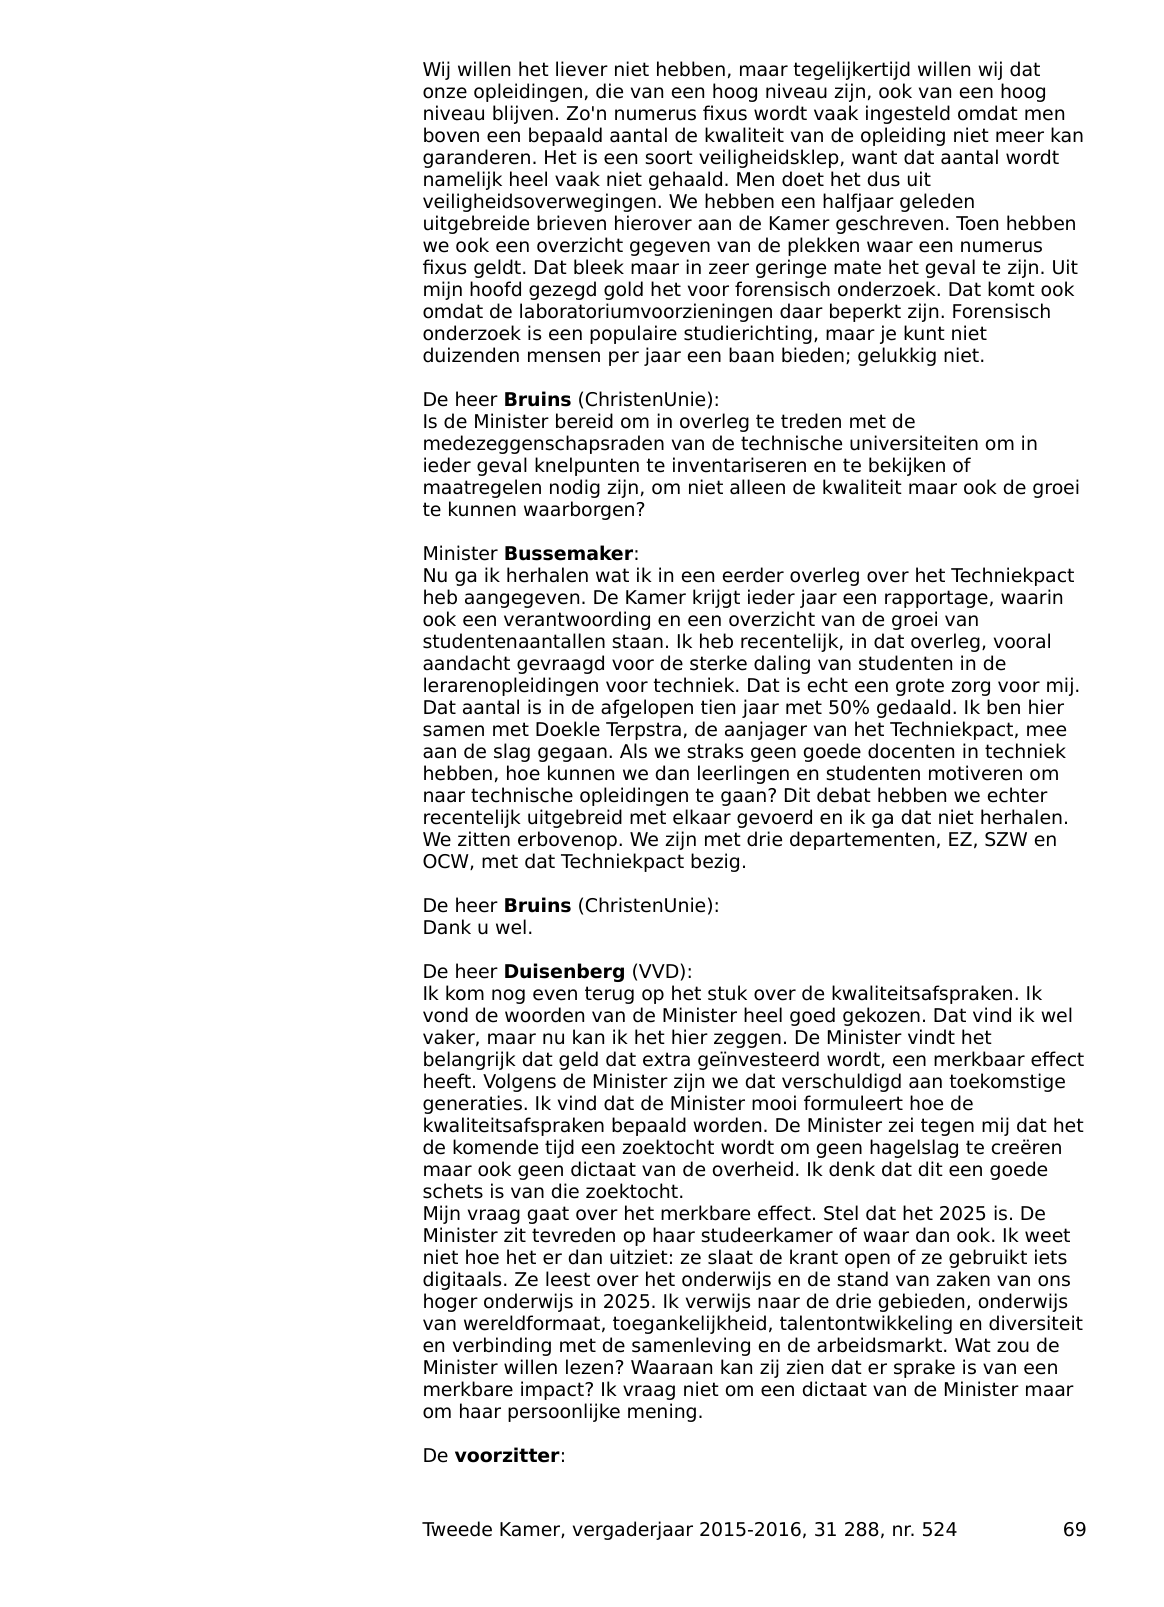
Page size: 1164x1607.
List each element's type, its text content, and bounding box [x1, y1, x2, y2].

text De heer Duisenberg (VVD): [422, 961, 1087, 983]
text Ik kom nog even terug op het stuk over de kwaliteitsafspraken. Ik vond de woorden van de Minister heel goed gekozen. Dat vind ik wel vaker, maar nu kan ik het hier zeggen. De Minister vindt het belangrijk dat geld dat extra geïnvesteerd wordt, een merkbaar effect heeft. Volgens de Minister zijn we dat verschuldigd aan toekomstige generaties. Ik vind dat de Minister mooi formuleert hoe de kwaliteitsafspraken bepaald worden. De Minister zei tegen mij dat het de komende tijd een zoektocht wordt om geen hagelslag te creëren maar ook geen dictaat van de overheid. Ik denk dat dit een goede schets is van die zoektocht. [422, 983, 1087, 1203]
text Minister Bussemaker: [422, 543, 1087, 565]
text De heer Bruins (ChristenUnie): [422, 389, 1087, 411]
text De heer Bruins (ChristenUnie): [422, 895, 1087, 917]
text Mijn vraag gaat over het merkbare effect. Stel dat het 2025 is. De Minister zit tevreden op haar studeerkamer of waar dan ook. Ik weet niet hoe het er dan uitziet: ze slaat de krant open of ze gebruikt iets digitaals. Ze leest over het onderwijs en de stand van zaken van ons hoger onderwijs in 2025. Ik verwijs naar de drie gebieden, onderwijs van wereldformaat, toegankelijkheid, talentontwikkeling en diversiteit en verbinding met de samenleving en de arbeidsmarkt. Wat zou de Minister willen lezen? Waaraan kan zij zien dat er sprake is van een merkbare impact? Ik vraag niet om een dictaat van de Minister maar om haar persoonlijke mening. [422, 1203, 1087, 1423]
text Is de Minister bereid om in overleg te treden met de medezeggenschapsraden van de technische universiteiten om in ieder geval knelpunten te inventariseren en te bekijken of maatregelen nodig zijn, om niet alleen de kwaliteit maar ook de groei te kunnen waarborgen? [422, 411, 1087, 521]
text Nu ga ik herhalen wat ik in een eerder overleg over het Techniekpact heb aangegeven. De Kamer krijgt ieder jaar een rapportage, waarin ook een verantwoording en een overzicht van de groei van studentenaantallen staan. Ik heb recentelijk, in dat overleg, vooral aandacht gevraagd voor de sterke daling van studenten in de lerarenopleidingen voor techniek. Dat is echt een grote zorg voor mij. Dat aantal is in de afgelopen tien jaar met 50% gedaald. Ik ben hier samen met Doekle Terpstra, de aanjager van het Techniekpact, mee aan de slag gegaan. Als we straks geen goede docenten in techniek hebben, hoe kunnen we dan leerlingen en studenten motiveren om naar technische opleidingen te gaan? Dit debat hebben we echter recentelijk uitgebreid met elkaar gevoerd en ik ga dat niet herhalen. We zitten erbovenop. We zijn met drie departementen, EZ, SZW en OCW, met dat Techniekpact bezig. [422, 565, 1087, 873]
text De voorzitter: [422, 1445, 1087, 1467]
text Wij willen het liever niet hebben, maar tegelijkertijd willen wij dat onze opleidingen, die van een hoog niveau zijn, ook van een hoog niveau blijven. Zo'n numerus fixus wordt vaak ingesteld omdat men boven een bepaald aantal de kwaliteit van de opleiding niet meer kan garanderen. Het is een soort veiligheidsklep, want dat aantal wordt namelijk heel vaak niet gehaald. Men doet het dus uit veiligheidsoverwegingen. We hebben een halfjaar geleden uitgebreide brieven hierover aan de Kamer geschreven. Toen hebben we ook een overzicht gegeven van de plekken waar een numerus fixus geldt. Dat bleek maar in zeer geringe mate het geval te zijn. Uit mijn hoofd gezegd gold het voor forensisch onderzoek. Dat komt ook omdat de laboratoriumvoorzieningen daar beperkt zijn. Forensisch onderzoek is een populaire studierichting, maar je kunt niet duizenden mensen per jaar een baan bieden; gelukkig niet. [422, 59, 1087, 367]
text Dank u wel. [422, 917, 1087, 939]
